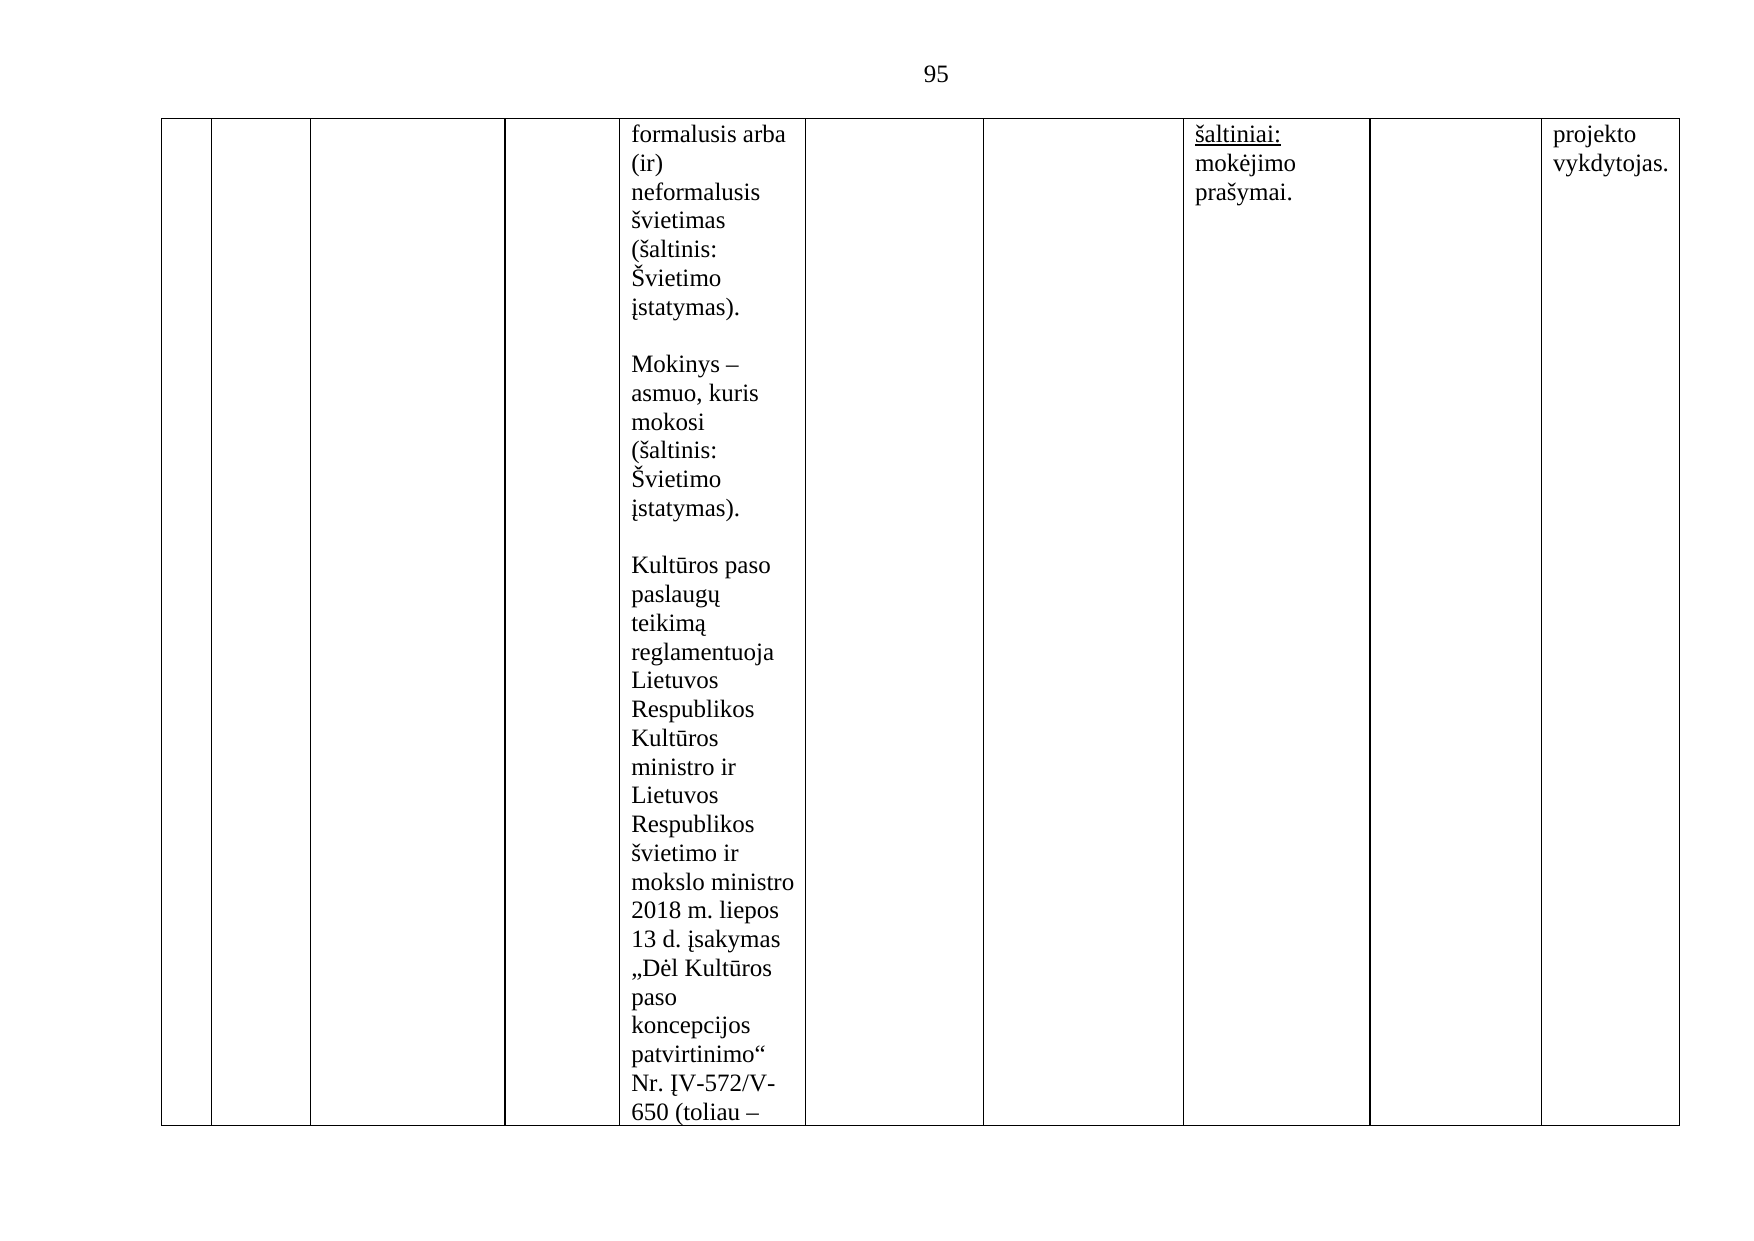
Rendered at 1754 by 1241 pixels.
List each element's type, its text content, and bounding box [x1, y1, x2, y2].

table_cell [984, 119, 1183, 1125]
table_cell [311, 119, 504, 1125]
table_cell projekto vykdytojas. [1542, 119, 1679, 1125]
table_cell [162, 119, 211, 1125]
table_cell [806, 119, 983, 1125]
table_cell [212, 119, 310, 1125]
table_cell šaltiniai: mokėjimo prašymai. [1184, 119, 1369, 1125]
table_cell formalusis arba (ir) neformalusis švietimas (šaltinis: Švietimo įstatymas). Mokinys – asmuo, kuris mokosi (šaltinis: Švietimo įstatymas). Kultūros paso paslaugų teikimą reglamentuoja Lietuvos Respublikos Kultūros ministro ir Lietuvos Respublikos švietimo ir mokslo ministro 2018 m. liepos 13 d. įsakymas „Dėl Kultūros paso koncepcijos patvirtinimo“ Nr. ĮV-572/V-650 (toliau – [620, 119, 805, 1125]
table_cell [506, 119, 619, 1125]
table_cell [1371, 119, 1541, 1125]
